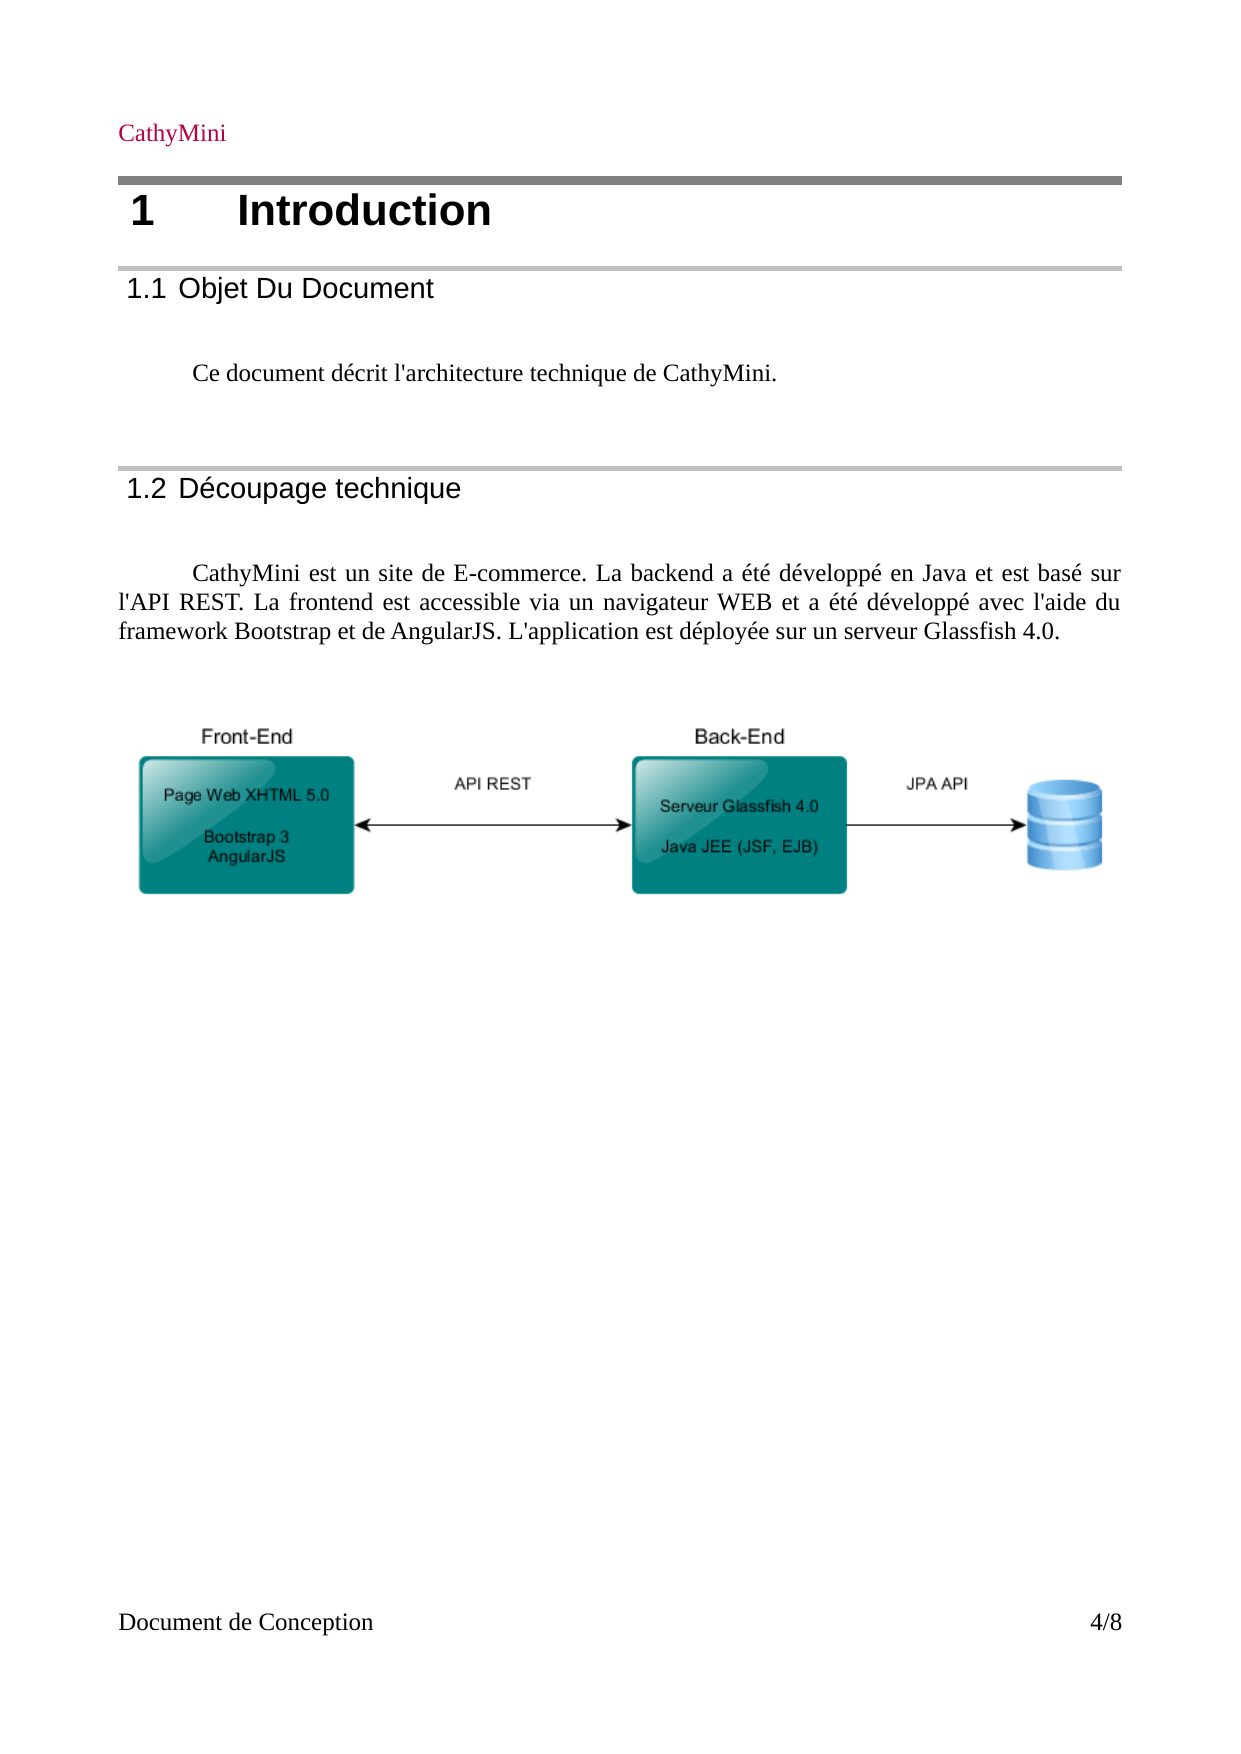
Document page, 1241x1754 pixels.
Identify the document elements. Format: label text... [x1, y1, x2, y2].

subtitle Objet Du Document [118, 271, 1122, 305]
text Ce document décrit l'architecture technique de CathyMini. [118, 358, 1122, 387]
text CathyMini est un site de E-commerce. La backend a été développé en Java et est basé sur l'API REST. La frontend est accessible via un navigateur WEB et a été développé avec l'aide du framework Bootstrap et de AngularJS. L'application est déployée sur un serveur Glassfish 4.0. [118, 558, 1122, 645]
subtitle Découpage technique [118, 471, 1122, 505]
picture [118, 698, 1123, 915]
subtitle Introduction [118, 185, 1122, 235]
